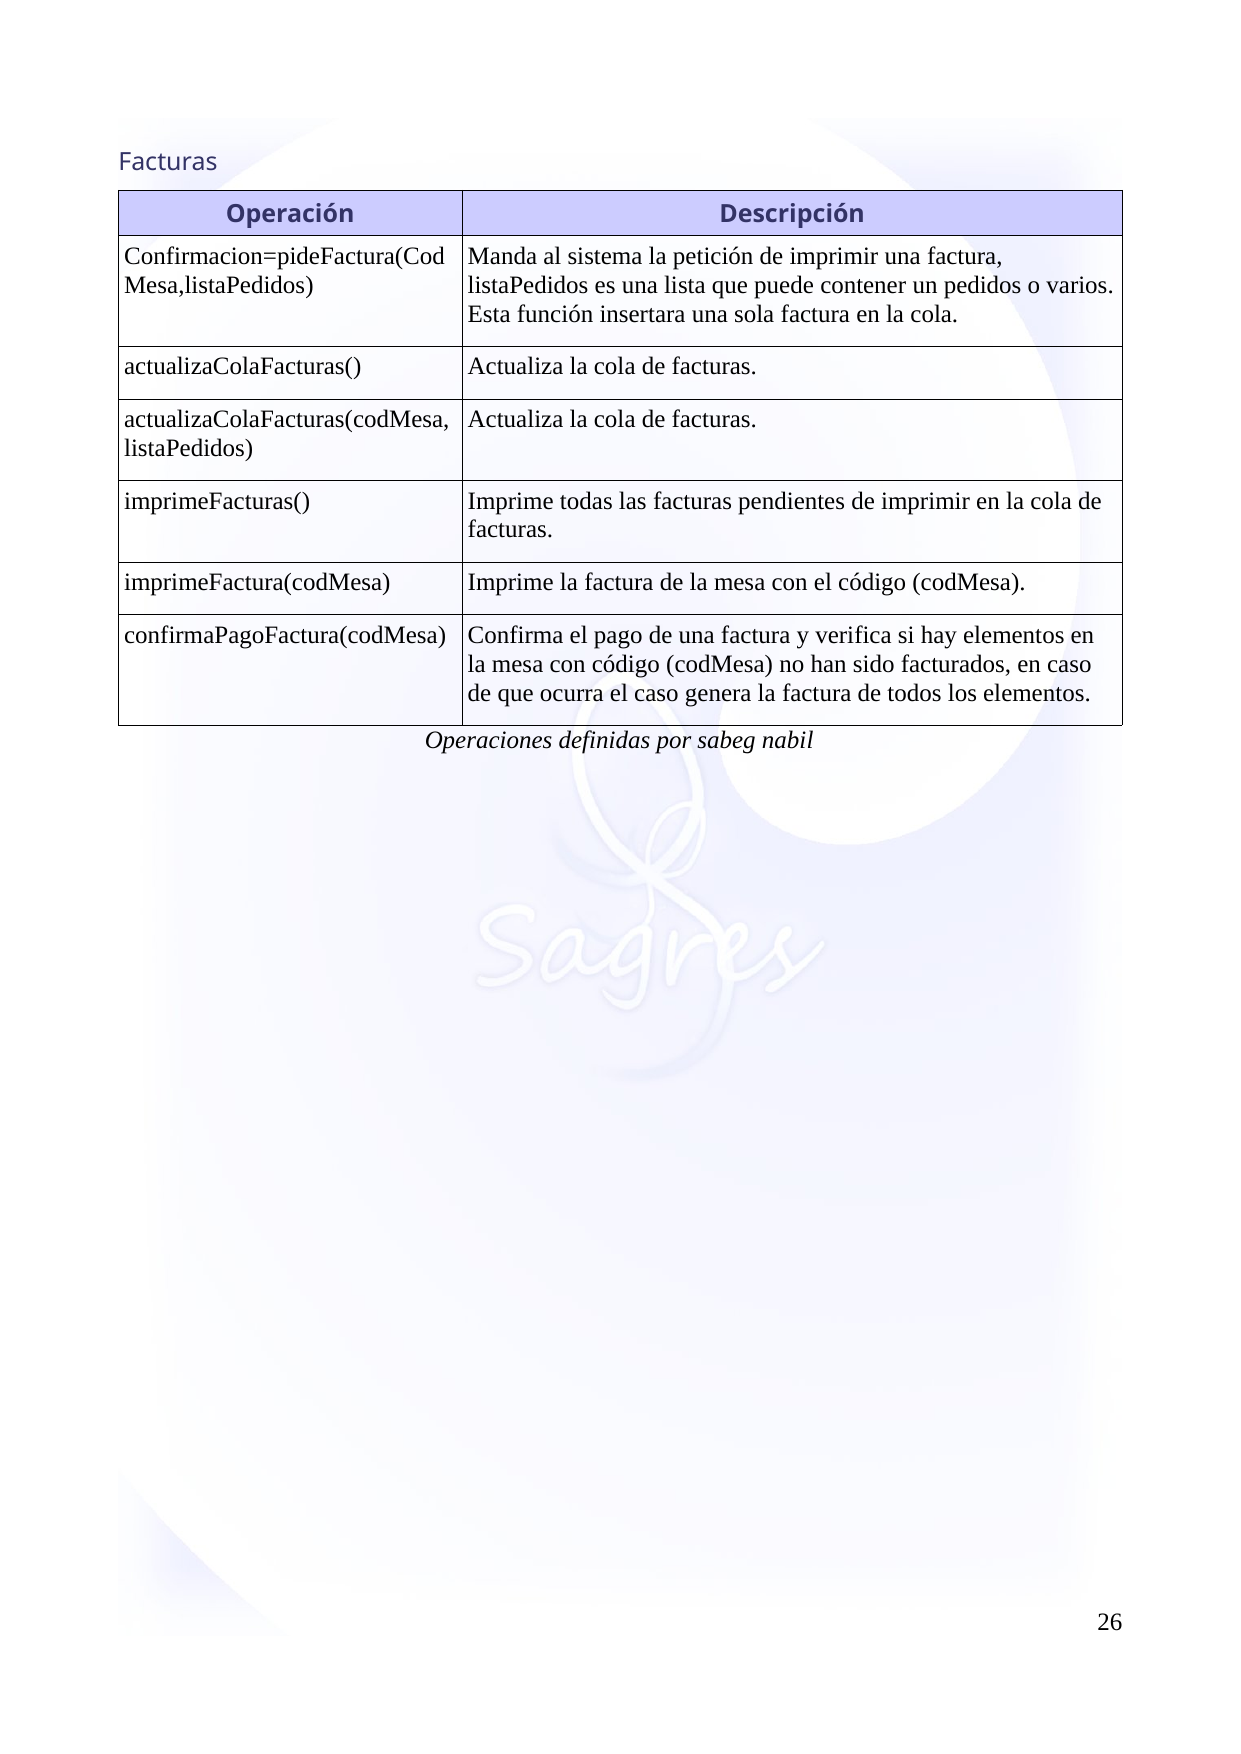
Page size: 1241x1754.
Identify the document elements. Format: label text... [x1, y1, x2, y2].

table_cell Imprime la factura de la mesa con el código (codMesa). [463, 563, 1122, 614]
table_cell Manda al sistema la petición de imprimir una factura, listaPedidos es una lista que puede contener un pedidos o varios. Esta función insertara una sola factura en la cola. [463, 236, 1122, 346]
table_cell actualizaColaFacturas(codMesa,listaPedidos) [119, 400, 462, 480]
table_cell Confirma el pago de una factura y verifica si hay elementos en la mesa con código (codMesa) no han sido facturados, en caso de que ocurra el caso genera la factura de todos los elementos. [463, 615, 1122, 725]
picture [118, 177, 1122, 190]
table_header Operación [119, 191, 462, 235]
table_cell imprimeFactura(codMesa) [119, 563, 462, 614]
table_cell imprimeFacturas() [119, 481, 462, 562]
text Operaciones definidas por sabeg nabil [118, 726, 1122, 753]
table_cell actualizaColaFacturas() [119, 347, 462, 398]
table_cell Confirmacion=pideFactura(CodMesa,listaPedidos) [119, 236, 462, 346]
picture [118, 753, 1122, 1636]
table_cell Actualiza la cola de facturas. [463, 347, 1122, 398]
table_header Descripción [463, 191, 1122, 235]
subtitle Facturas [118, 143, 1122, 177]
table_cell Actualiza la cola de facturas. [463, 400, 1122, 480]
picture [118, 118, 1122, 143]
table_cell Imprime todas las facturas pendientes de imprimir en la cola de facturas. [463, 481, 1122, 562]
table_cell confirmaPagoFactura(codMesa) [119, 615, 462, 725]
